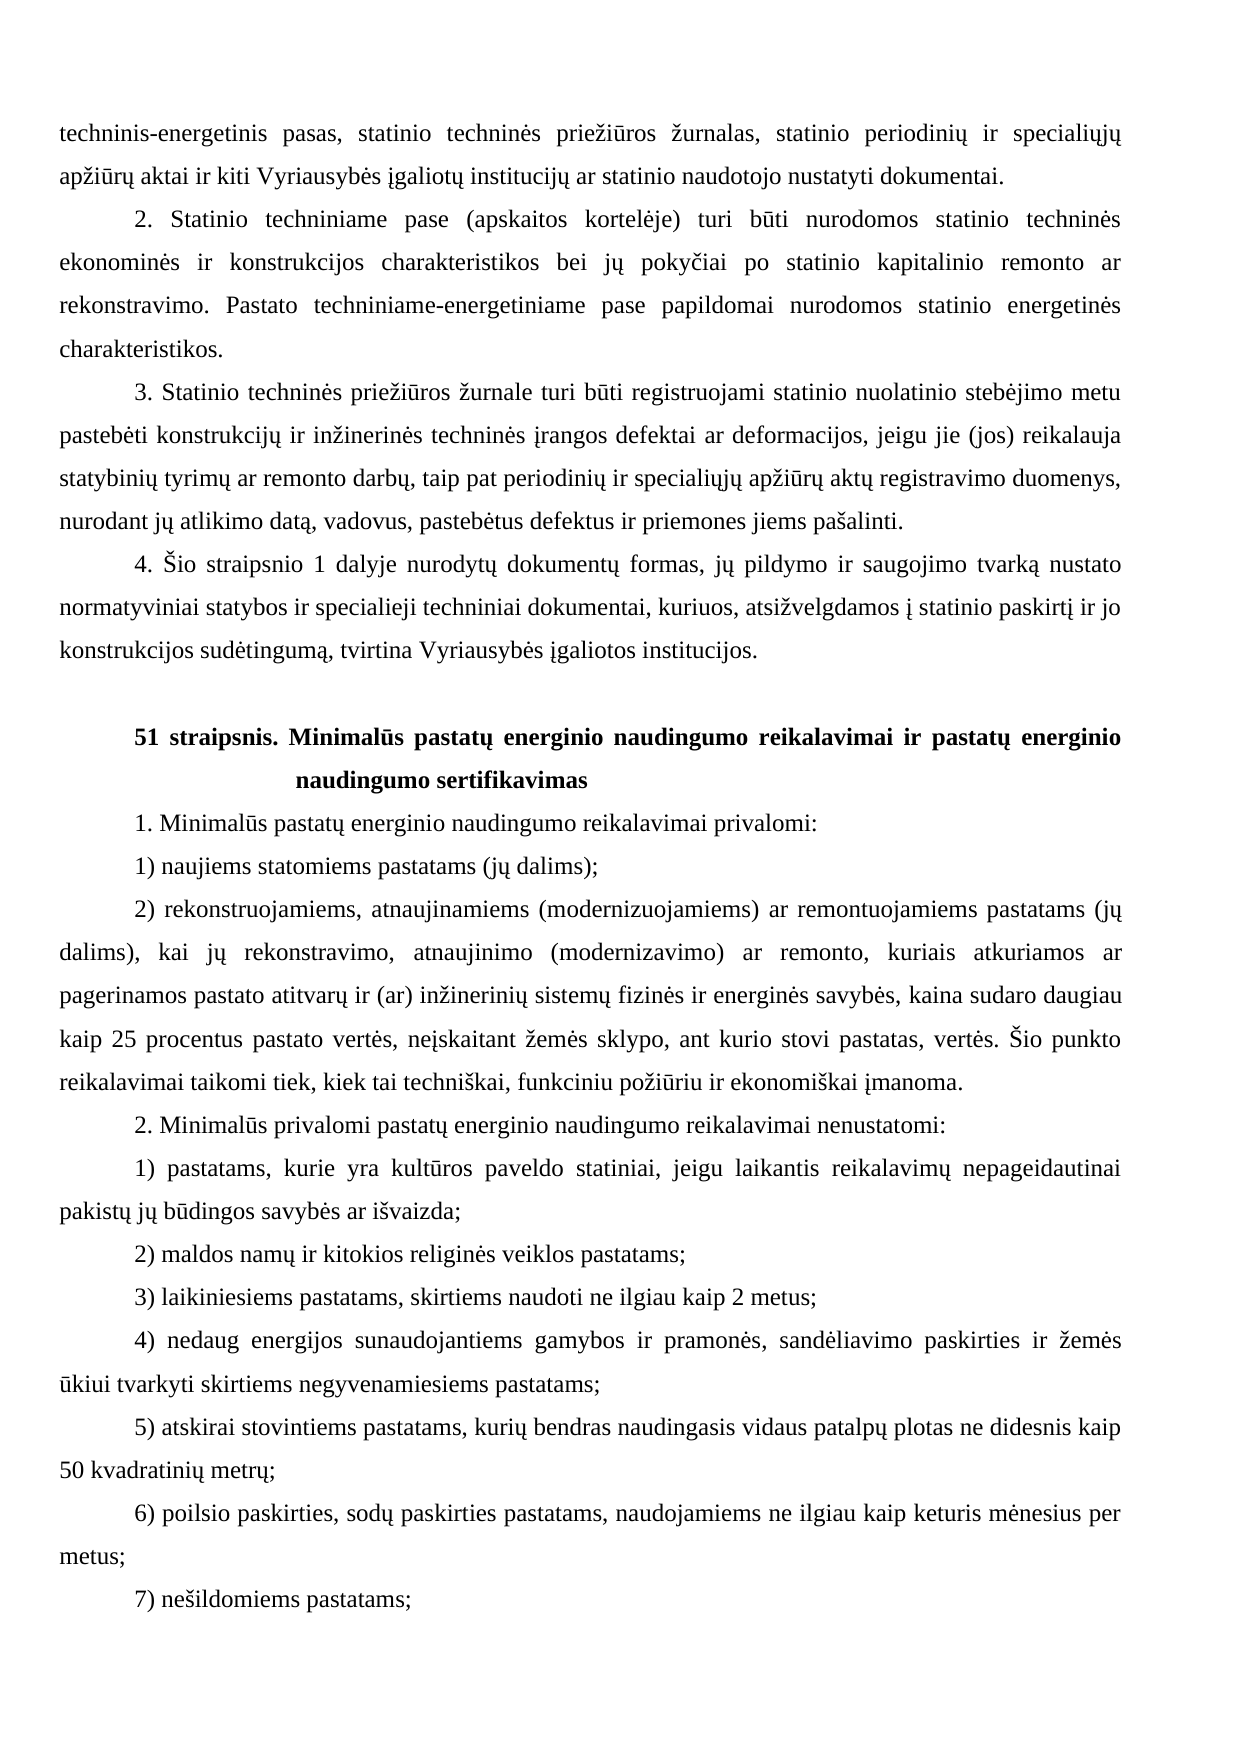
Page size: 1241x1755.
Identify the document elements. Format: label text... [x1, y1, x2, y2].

text 1. Minimalūs pastatų energinio naudingumo reikalavimai privalomi: [59, 808, 1122, 837]
text 2. Statinio techniniame pase (apskaitos kortelėje) turi būti nurodomos statinio techninės ekonominės ir konstrukcijos charakteristikos bei jų pokyčiai po statinio kapitalinio remonto ar rekonstravimo. Pastato techniniame-energetiniame pase papildomai nurodomos statinio energetinės charakteristikos. [59, 204, 1122, 362]
text 7) nešildomiems pastatams; [59, 1584, 1122, 1613]
text 2) rekonstruojamiems, atnaujinamiems (modernizuojamiems) ar remontuojamiems pastatams (jų dalims), kai jų rekonstravimo, atnaujinimo (modernizavimo) ar remonto, kuriais atkuriamos ar pagerinamos pastato atitvarų ir (ar) inžinerinių sistemų fizinės ir energinės savybės, kaina sudaro daugiau kaip 25 procentus pastato vertės, neįskaitant žemės sklypo, ant kurio stovi pastatas, vertės. Šio punkto reikalavimai taikomi tiek, kiek tai techniškai, funkciniu požiūriu ir ekonomiškai įmanoma. [59, 894, 1122, 1096]
text 2. Minimalūs privalomi pastatų energinio naudingumo reikalavimai nenustatomi: [59, 1110, 1122, 1139]
text 51 straipsnis. Minimalūs pastatų energinio naudingumo reikalavimai ir pastatų energinio naudingumo sertifikavimas [134, 722, 1122, 794]
text 5) atskirai stovintiems pastatams, kurių bendras naudingasis vidaus patalpų plotas ne didesnis kaip 50 kvadratinių metrų; [59, 1412, 1122, 1484]
text 2) maldos namų ir kitokios religinės veiklos pastatams; [59, 1239, 1122, 1268]
text 3) laikiniesiems pastatams, skirtiems naudoti ne ilgiau kaip 2 metus; [59, 1282, 1122, 1311]
text techninis-energetinis pasas, statinio techninės priežiūros žurnalas, statinio periodinių ir specialiųjų apžiūrų aktai ir kiti Vyriausybės įgaliotų institucijų ar statinio naudotojo nustatyti dokumentai. [59, 118, 1122, 190]
text 3. Statinio techninės priežiūros žurnale turi būti registruojami statinio nuolatinio stebėjimo metu pastebėti konstrukcijų ir inžinerinės techninės įrangos defektai ar deformacijos, jeigu jie (jos) reikalauja statybinių tyrimų ar remonto darbų, taip pat periodinių ir specialiųjų apžiūrų aktų registravimo duomenys, nurodant jų atlikimo datą, vadovus, pastebėtus defektus ir priemones jiems pašalinti. [59, 377, 1122, 535]
text 4) nedaug energijos sunaudojantiems gamybos ir pramonės, sandėliavimo paskirties ir žemės ūkiui tvarkyti skirtiems negyvenamiesiems pastatams; [59, 1326, 1122, 1397]
text 4. Šio straipsnio 1 dalyje nurodytų dokumentų formas, jų pildymo ir saugojimo tvarką nustato normatyviniai statybos ir specialieji techniniai dokumentai, kuriuos, atsižvelgdamos į statinio paskirtį ir jo konstrukcijos sudėtingumą, tvirtina Vyriausybės įgaliotos institucijos. [59, 549, 1122, 664]
text 1) naujiems statomiems pastatams (jų dalims); [59, 851, 1122, 880]
text 1) pastatams, kurie yra kultūros paveldo statiniai, jeigu laikantis reikalavimų nepageidautinai pakistų jų būdingos savybės ar išvaizda; [59, 1153, 1122, 1225]
text 6) poilsio paskirties, sodų paskirties pastatams, naudojamiems ne ilgiau kaip keturis mėnesius per metus; [59, 1498, 1122, 1570]
